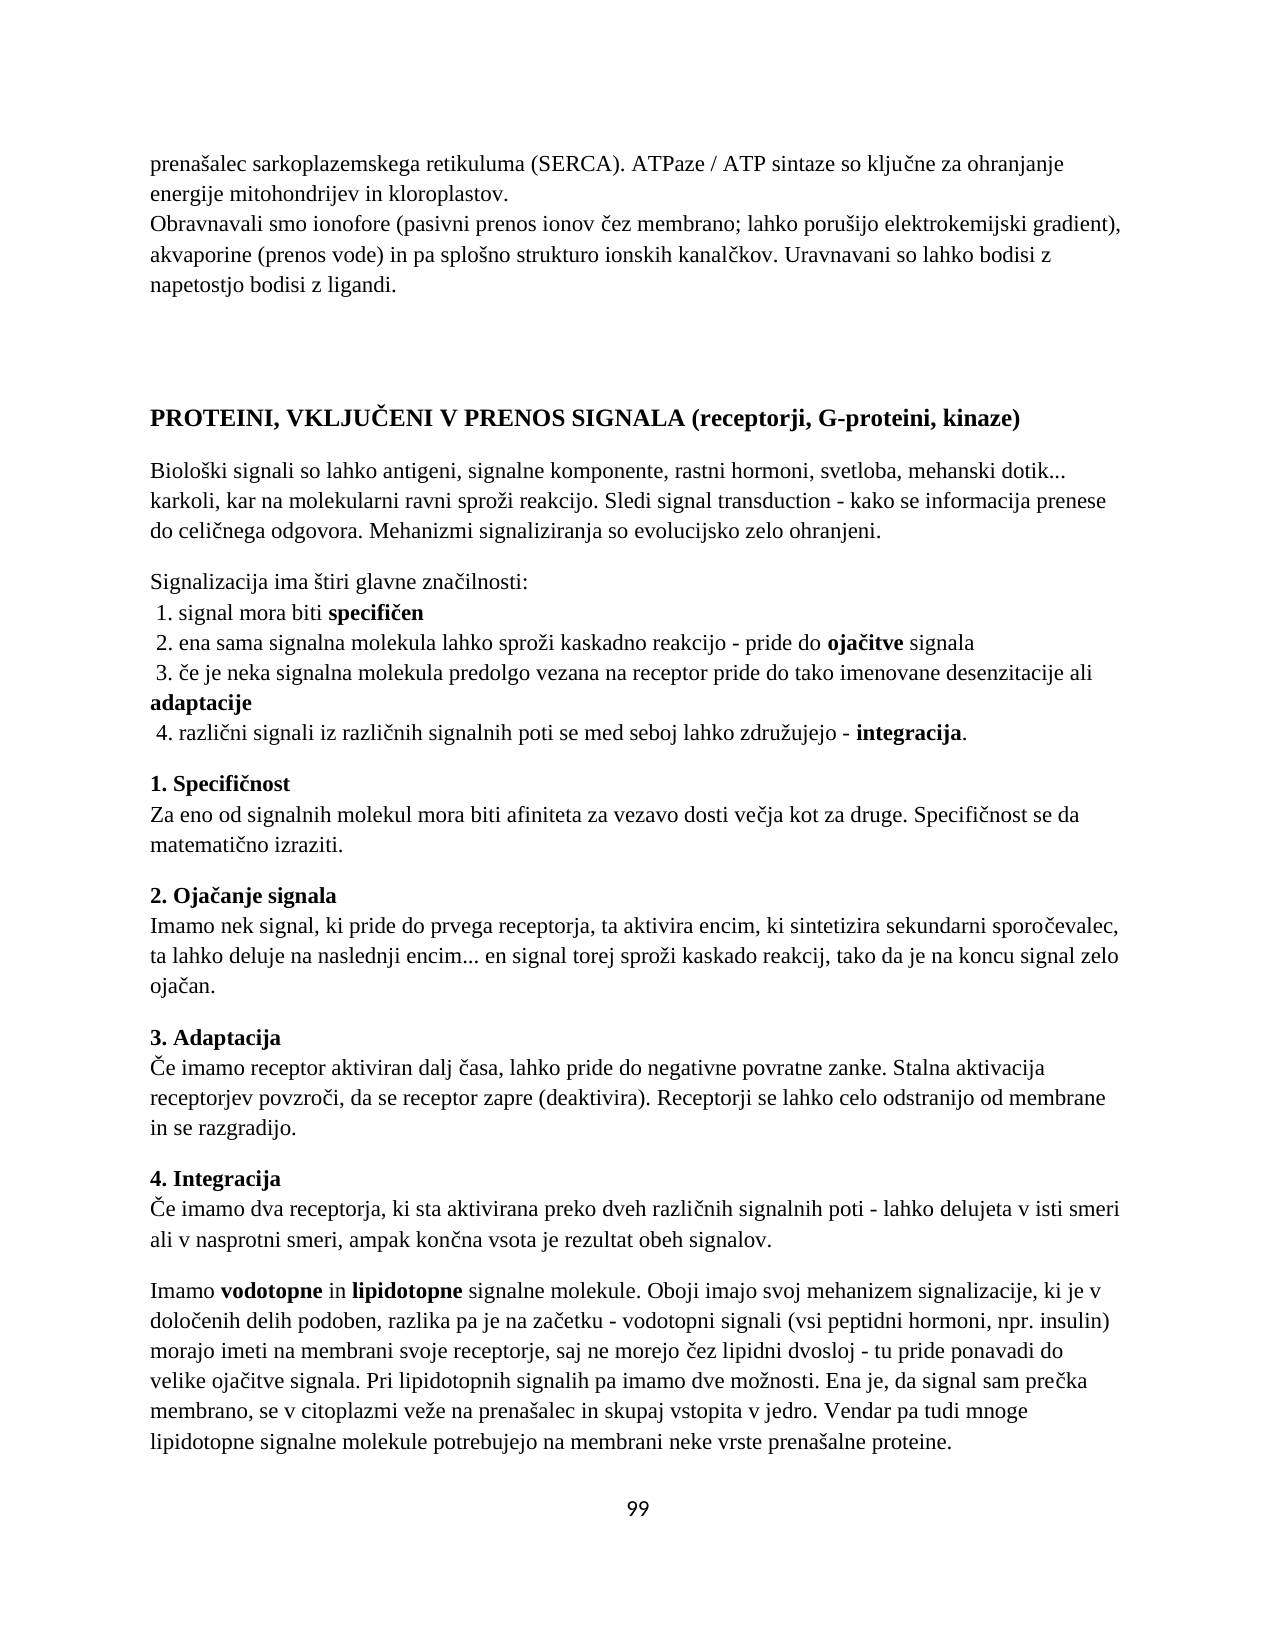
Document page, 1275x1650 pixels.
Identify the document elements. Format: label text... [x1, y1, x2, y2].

text prenašalec sarkoplazemskega retikuluma (SERCA). ATPaze / ATP sintaze so ključne za ohranjanje energije mitohondrijev in kloroplastov. Obravnavali smo ionofore (pasivni prenos ionov čez membrano; lahko porušijo elektrokemijski gradient), akvaporine (prenos vode) in pa splošno strukturo ionskih kanalčkov. Uravnavani so lahko bodisi z napetostjo bodisi z ligandi. [150, 150, 1125, 297]
text 4. Integracija Če imamo dva receptorja, ki sta aktivirana preko dveh različnih signalnih poti - lahko delujeta v isti smeri ali v nasprotni smeri, ampak končna vsota je rezultat obeh signalov. [150, 1165, 1125, 1252]
text PROTEINI, VKLJUČENI V PRENOS SIGNALA (receptorji, G-proteini, kinaze) [150, 403, 1125, 432]
text Signalizacija ima štiri glavne značilnosti: 1. signal mora biti specifičen 2. ena sama signalna molekula lahko sproži kaskadno reakcijo - pride do ojačitve signala 3. če je neka signalna molekula predolgo vezana na receptor pride do tako imenovane desenzitacije ali adaptacije 4. različni signali iz različnih signalnih poti se med seboj lahko združujejo - integracija. [150, 568, 1125, 746]
text 3. Adaptacija Če imamo receptor aktiviran dalj časa, lahko pride do negativne povratne zanke. Stalna aktivacija receptorjev povzroči, da se receptor zapre (deaktivira). Receptorji se lahko celo odstranijo od membrane in se razgradijo. [150, 1024, 1125, 1141]
text Imamo vodotopne in lipidotopne signalne molekule. Oboji imajo svoj mehanizem signalizacije, ki je v določenih delih podoben, razlika pa je na začetku - vodotopni signali (vsi peptidni hormoni, npr. insulin) morajo imeti na membrani svoje receptorje, saj ne morejo čez lipidni dvosloj - tu pride ponavadi do velike ojačitve signala. Pri lipidotopnih signalih pa imamo dve možnosti. Ena je, da signal sam prečka membrano, se v citoplazmi veže na prenašalec in skupaj vstopita v jedro. Vendar pa tudi mnoge lipidotopne signalne molekule potrebujejo na membrani neke vrste prenašalne proteine. [150, 1277, 1125, 1454]
text 1. Specifičnost Za eno od signalnih molekul mora biti afiniteta za vezavo dosti večja kot za druge. Specifičnost se da matematično izraziti. [150, 771, 1125, 857]
text Biološki signali so lahko antigeni, signalne komponente, rastni hormoni, svetloba, mehanski dotik... karkoli, kar na molekularni ravni sproži reakcijo. Sledi signal transduction - kako se informacija prenese do celičnega odgovora. Mehanizmi signaliziranja so evolucijsko zelo ohranjeni. [150, 457, 1125, 544]
text 2. Ojačanje signala Imamo nek signal, ki pride do prvega receptorja, ta aktivira encim, ki sintetizira sekundarni sporočevalec, ta lahko deluje na naslednji encim... en signal torej sproži kaskado reakcij, tako da je na koncu signal zelo ojačan. [150, 882, 1125, 999]
